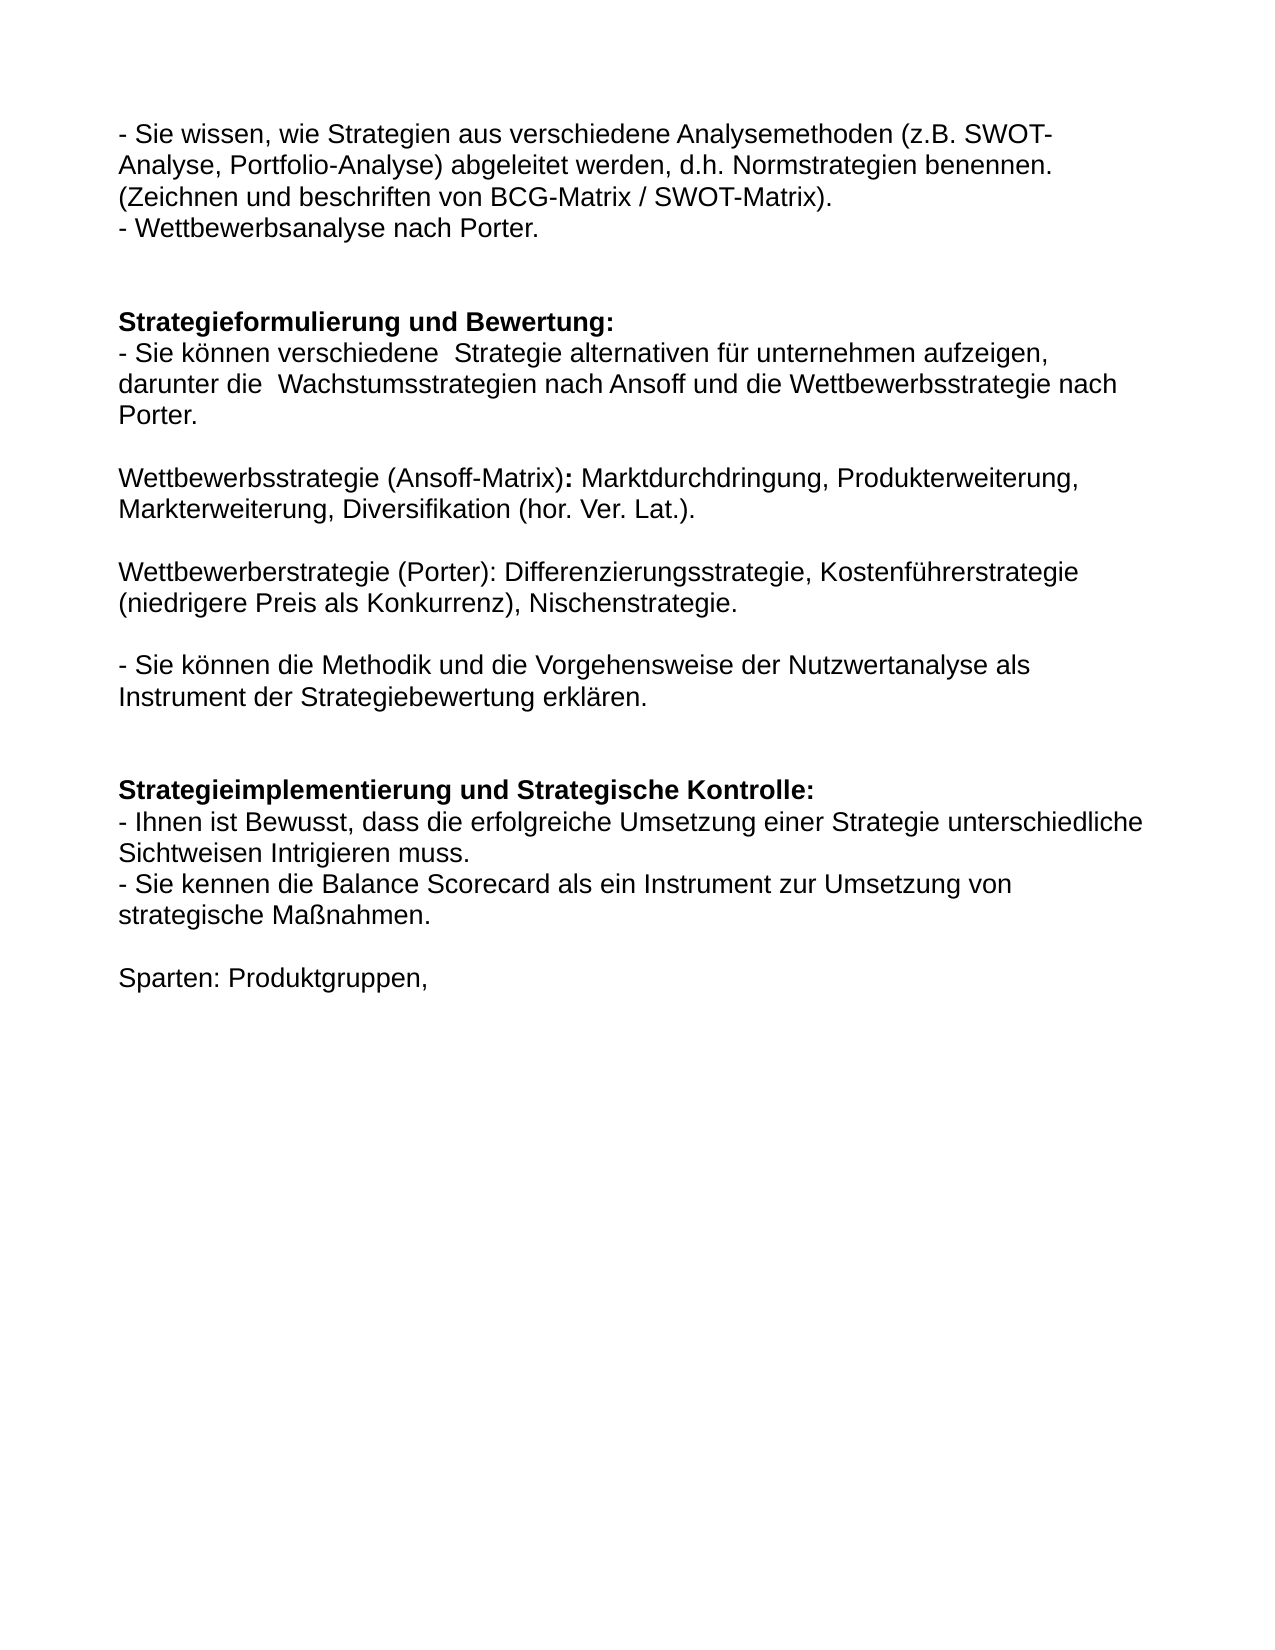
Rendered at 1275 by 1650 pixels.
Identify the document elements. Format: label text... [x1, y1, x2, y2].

text - Wettbewerbsanalyse nach Porter. [118, 212, 1157, 243]
text Strategieimplementierung und Strategische Kontrolle: [118, 774, 1157, 806]
text Wettbewerbsstrategie (Ansoff-Matrix): Marktdurchdringung, Produkterweiterung, Markterweiterung, Diversifikation (hor. Ver. Lat.). [118, 462, 1157, 524]
text - Sie können verschiedene Strategie alternativen für unternehmen aufzeigen, darunter die Wachstumsstrategien nach Ansoff und die Wettbewerbsstrategie nach Porter. [118, 337, 1157, 431]
text - Ihnen ist Bewusst, dass die erfolgreiche Umsetzung einer Strategie unterschiedliche Sichtweisen Intrigieren muss. [118, 806, 1157, 868]
text Strategieformulierung und Bewertung: [118, 306, 1157, 337]
text - Sie wissen, wie Strategien aus verschiedene Analysemethoden (z.B. SWOT-Analyse, Portfolio-Analyse) abgeleitet werden, d.h. Normstrategien benennen. (Zeichnen und beschriften von BCG-Matrix / SWOT-Matrix). [118, 118, 1157, 212]
text - Sie kennen die Balance Scorecard als ein Instrument zur Umsetzung von strategische Maßnahmen. [118, 868, 1157, 931]
text Wettbewerberstrategie (Porter): Differenzierungsstrategie, Kostenführerstrategie (niedrigere Preis als Konkurrenz), Nischenstrategie. [118, 556, 1157, 618]
text Sparten: Produktgruppen, [118, 962, 1157, 993]
text - Sie können die Methodik und die Vorgehensweise der Nutzwertanalyse als Instrument der Strategiebewertung erklären. [118, 649, 1157, 712]
